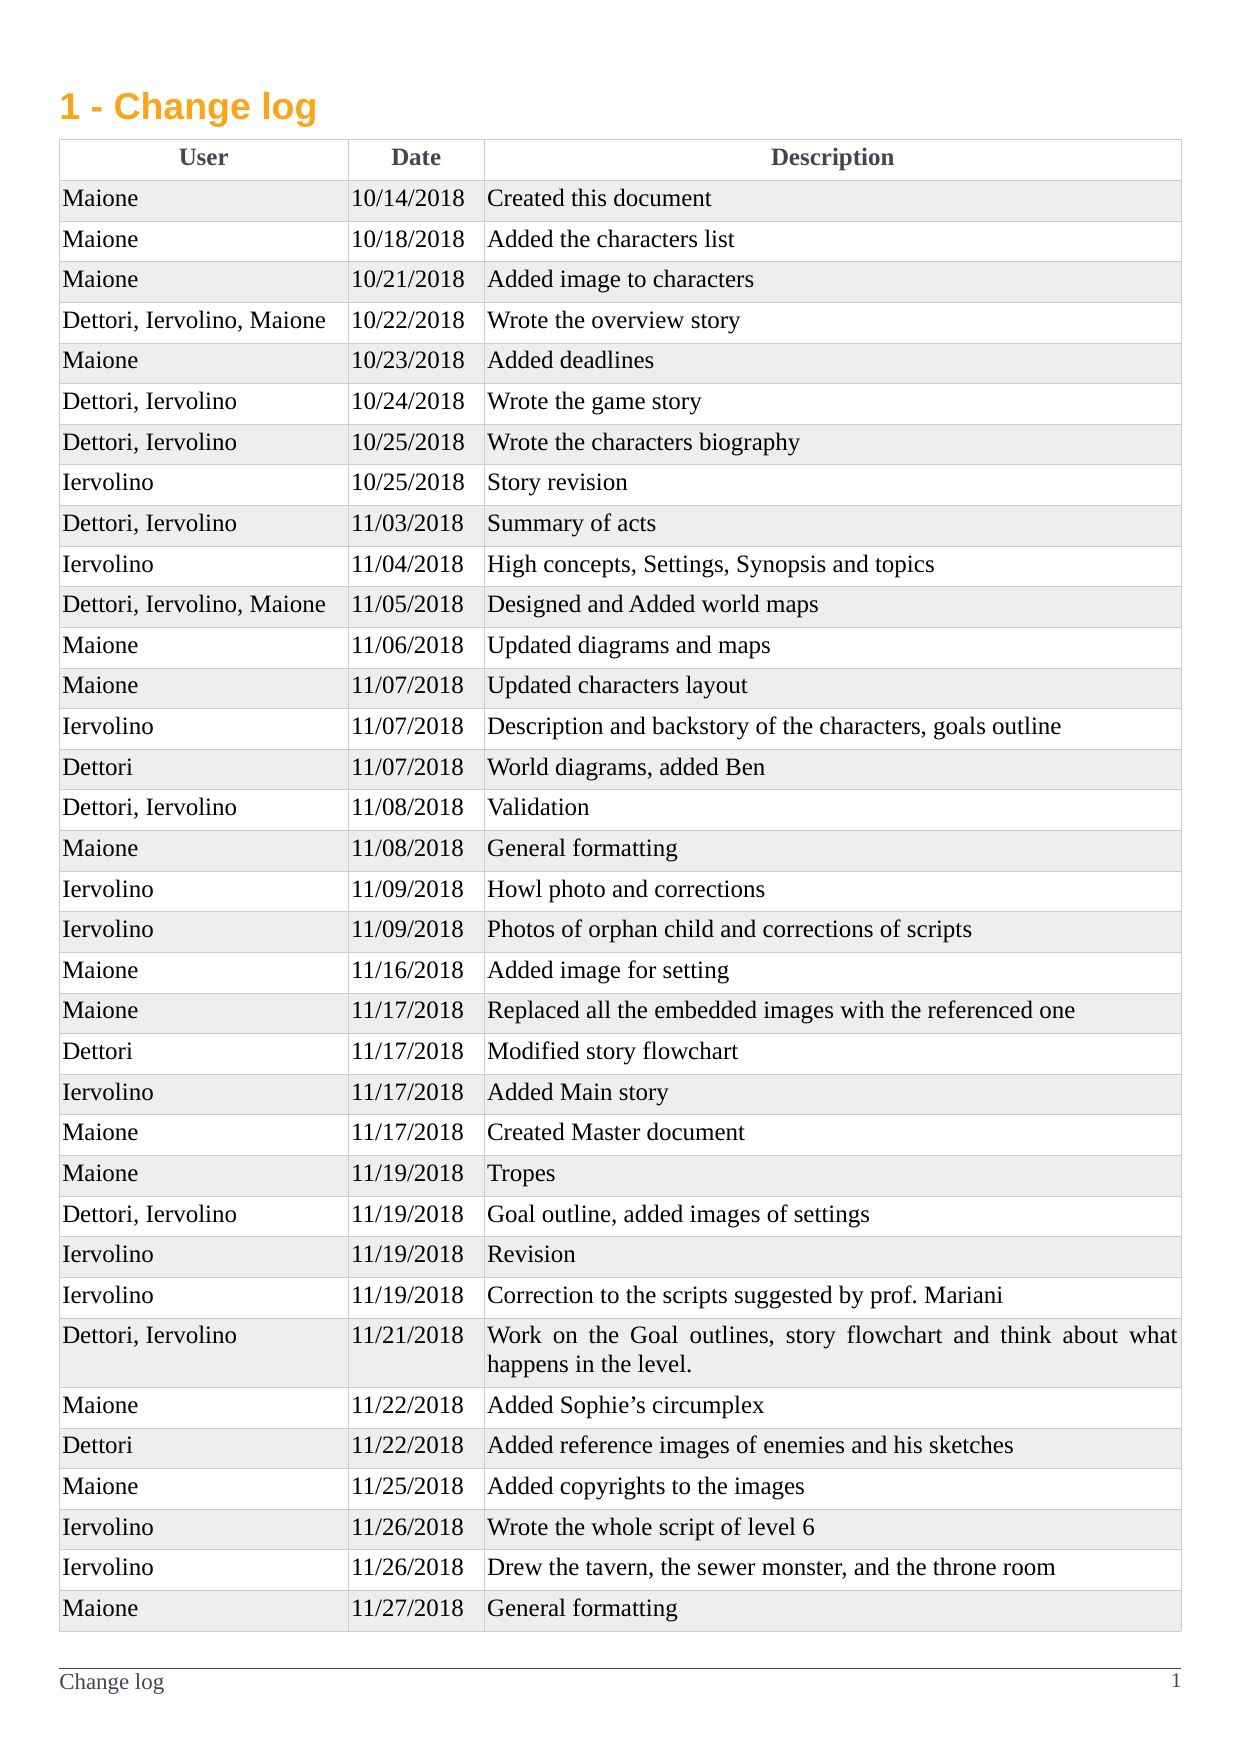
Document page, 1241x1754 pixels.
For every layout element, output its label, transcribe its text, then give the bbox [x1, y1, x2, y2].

table_cell 22/10/2018 [349, 303, 484, 342]
table_cell 19/11/2018 [349, 1197, 484, 1236]
table_cell 22/11/2018 [349, 1429, 484, 1468]
table_cell Maione [60, 344, 348, 383]
table_cell 25/10/2018 [349, 425, 484, 464]
table_cell Dettori, Iervolino [60, 506, 348, 546]
table_cell 17/11/2018 [349, 1075, 484, 1114]
table_cell Dettori, Iervolino [60, 1197, 348, 1236]
table_cell 23/10/2018 [349, 344, 484, 383]
table_cell Maione [60, 669, 348, 708]
table_cell Added the characters list [485, 222, 1181, 261]
table_cell Dettori, Iervolino [60, 1319, 348, 1387]
table_cell 07/11/2018 [349, 669, 484, 708]
table_cell Maione [60, 831, 348, 871]
table_cell Wrote the game story [485, 384, 1181, 424]
table_cell Wrote the whole script of level 6 [485, 1510, 1181, 1549]
table_cell Story revision [485, 465, 1181, 505]
table_cell 03/11/2018 [349, 506, 484, 546]
table_cell Maione [60, 1469, 348, 1509]
table_cell Maione [60, 953, 348, 992]
table_cell 26/11/2018 [349, 1510, 484, 1549]
table_cell Photos of orphan child and corrections of scripts [485, 912, 1181, 952]
table_cell Updated characters layout [485, 669, 1181, 708]
table_cell World diagrams, added Ben [485, 750, 1181, 789]
table_cell Maione [60, 628, 348, 667]
table_header User [60, 140, 348, 180]
table_cell 16/11/2018 [349, 953, 484, 992]
table_cell 08/11/2018 [349, 831, 484, 871]
table_cell 25/11/2018 [349, 1469, 484, 1509]
table_cell Iervolino [60, 547, 348, 586]
table_cell 19/11/2018 [349, 1278, 484, 1317]
table_cell 17/11/2018 [349, 1034, 484, 1074]
table_cell Maione [60, 1388, 348, 1427]
table_cell Iervolino [60, 1278, 348, 1317]
table_header Date [349, 140, 484, 180]
table_cell Iervolino [60, 1510, 348, 1549]
table_cell 21/10/2018 [349, 262, 484, 302]
table_cell Added deadlines [485, 344, 1181, 383]
table_cell Added copyrights to the images [485, 1469, 1181, 1509]
table_cell Howl photo and corrections [485, 872, 1181, 911]
table_cell Drew the tavern, the sewer monster, and the throne room [485, 1550, 1181, 1590]
table_cell 09/11/2018 [349, 872, 484, 911]
table_cell Maione [60, 222, 348, 261]
table_cell Work on the Goal outlines, story flowchart and think about what happens in the level. [485, 1319, 1181, 1387]
table_cell Replaced all the embedded images with the referenced one [485, 994, 1181, 1033]
table_cell 09/11/2018 [349, 912, 484, 952]
table_cell Dettori, Iervolino, Maione [60, 303, 348, 342]
table_cell 19/11/2018 [349, 1237, 484, 1277]
table_cell 21/11/2018 [349, 1319, 484, 1387]
table_cell 04/11/2018 [349, 547, 484, 586]
table_cell 17/11/2018 [349, 994, 484, 1033]
table_cell Goal outline, added images of settings [485, 1197, 1181, 1236]
table_cell 08/11/2018 [349, 790, 484, 830]
table_cell Iervolino [60, 912, 348, 952]
table_cell Tropes [485, 1156, 1181, 1196]
table_cell Dettori, Iervolino [60, 425, 348, 464]
table_cell 07/11/2018 [349, 709, 484, 749]
table_cell Modified story flowchart [485, 1034, 1181, 1074]
table_header Description [485, 140, 1181, 180]
table_cell Dettori [60, 750, 348, 789]
table_cell 17/11/2018 [349, 1115, 484, 1155]
table_cell Revision [485, 1237, 1181, 1277]
table_cell Created this document [485, 181, 1181, 221]
table_cell Wrote the characters biography [485, 425, 1181, 464]
table_cell Dettori, Iervolino [60, 790, 348, 830]
table_cell Maione [60, 1115, 348, 1155]
table_cell 05/11/2018 [349, 587, 484, 627]
table_cell Dettori, Iervolino, Maione [60, 587, 348, 627]
subtitle Change log [59, 84, 1181, 127]
table_cell 18/10/2018 [349, 222, 484, 261]
table_cell 27/11/2018 [349, 1591, 484, 1631]
table_cell 07/11/2018 [349, 750, 484, 789]
table_cell Added image for setting [485, 953, 1181, 992]
table_cell Wrote the overview story [485, 303, 1181, 342]
table_cell Updated diagrams and maps [485, 628, 1181, 667]
table_cell Dettori, Iervolino [60, 384, 348, 424]
table_cell Validation [485, 790, 1181, 830]
table_cell Description and backstory of the characters, goals outline [485, 709, 1181, 749]
table_cell Correction to the scripts suggested by prof. Mariani [485, 1278, 1181, 1317]
table_cell Iervolino [60, 872, 348, 911]
table_cell Maione [60, 181, 348, 221]
table_cell Summary of acts [485, 506, 1181, 546]
table_cell Added Sophie’s circumplex [485, 1388, 1181, 1427]
table_cell 24/10/2018 [349, 384, 484, 424]
table_cell Iervolino [60, 1075, 348, 1114]
table_cell 19/11/2018 [349, 1156, 484, 1196]
table_cell Dettori [60, 1429, 348, 1468]
table_cell High concepts, Settings, Synopsis and topics [485, 547, 1181, 586]
table_cell Maione [60, 1591, 348, 1631]
table_cell General formatting [485, 1591, 1181, 1631]
table_cell Iervolino [60, 709, 348, 749]
table_cell 22/11/2018 [349, 1388, 484, 1427]
table_cell Designed and Added world maps [485, 587, 1181, 627]
table_cell Iervolino [60, 1237, 348, 1277]
table_cell Maione [60, 262, 348, 302]
table_cell 06/11/2018 [349, 628, 484, 667]
table_cell Maione [60, 994, 348, 1033]
table_cell Iervolino [60, 465, 348, 505]
table_cell Maione [60, 1156, 348, 1196]
table_cell Created Master document [485, 1115, 1181, 1155]
table_cell 25/10/2018 [349, 465, 484, 505]
table_cell Dettori [60, 1034, 348, 1074]
table_cell Added reference images of enemies and his sketches [485, 1429, 1181, 1468]
table_cell Added image to characters [485, 262, 1181, 302]
table_cell Added Main story [485, 1075, 1181, 1114]
table_cell Iervolino [60, 1550, 348, 1590]
table_cell 26/11/2018 [349, 1550, 484, 1590]
table_cell 14/10/2018 [349, 181, 484, 221]
table_cell General formatting [485, 831, 1181, 871]
